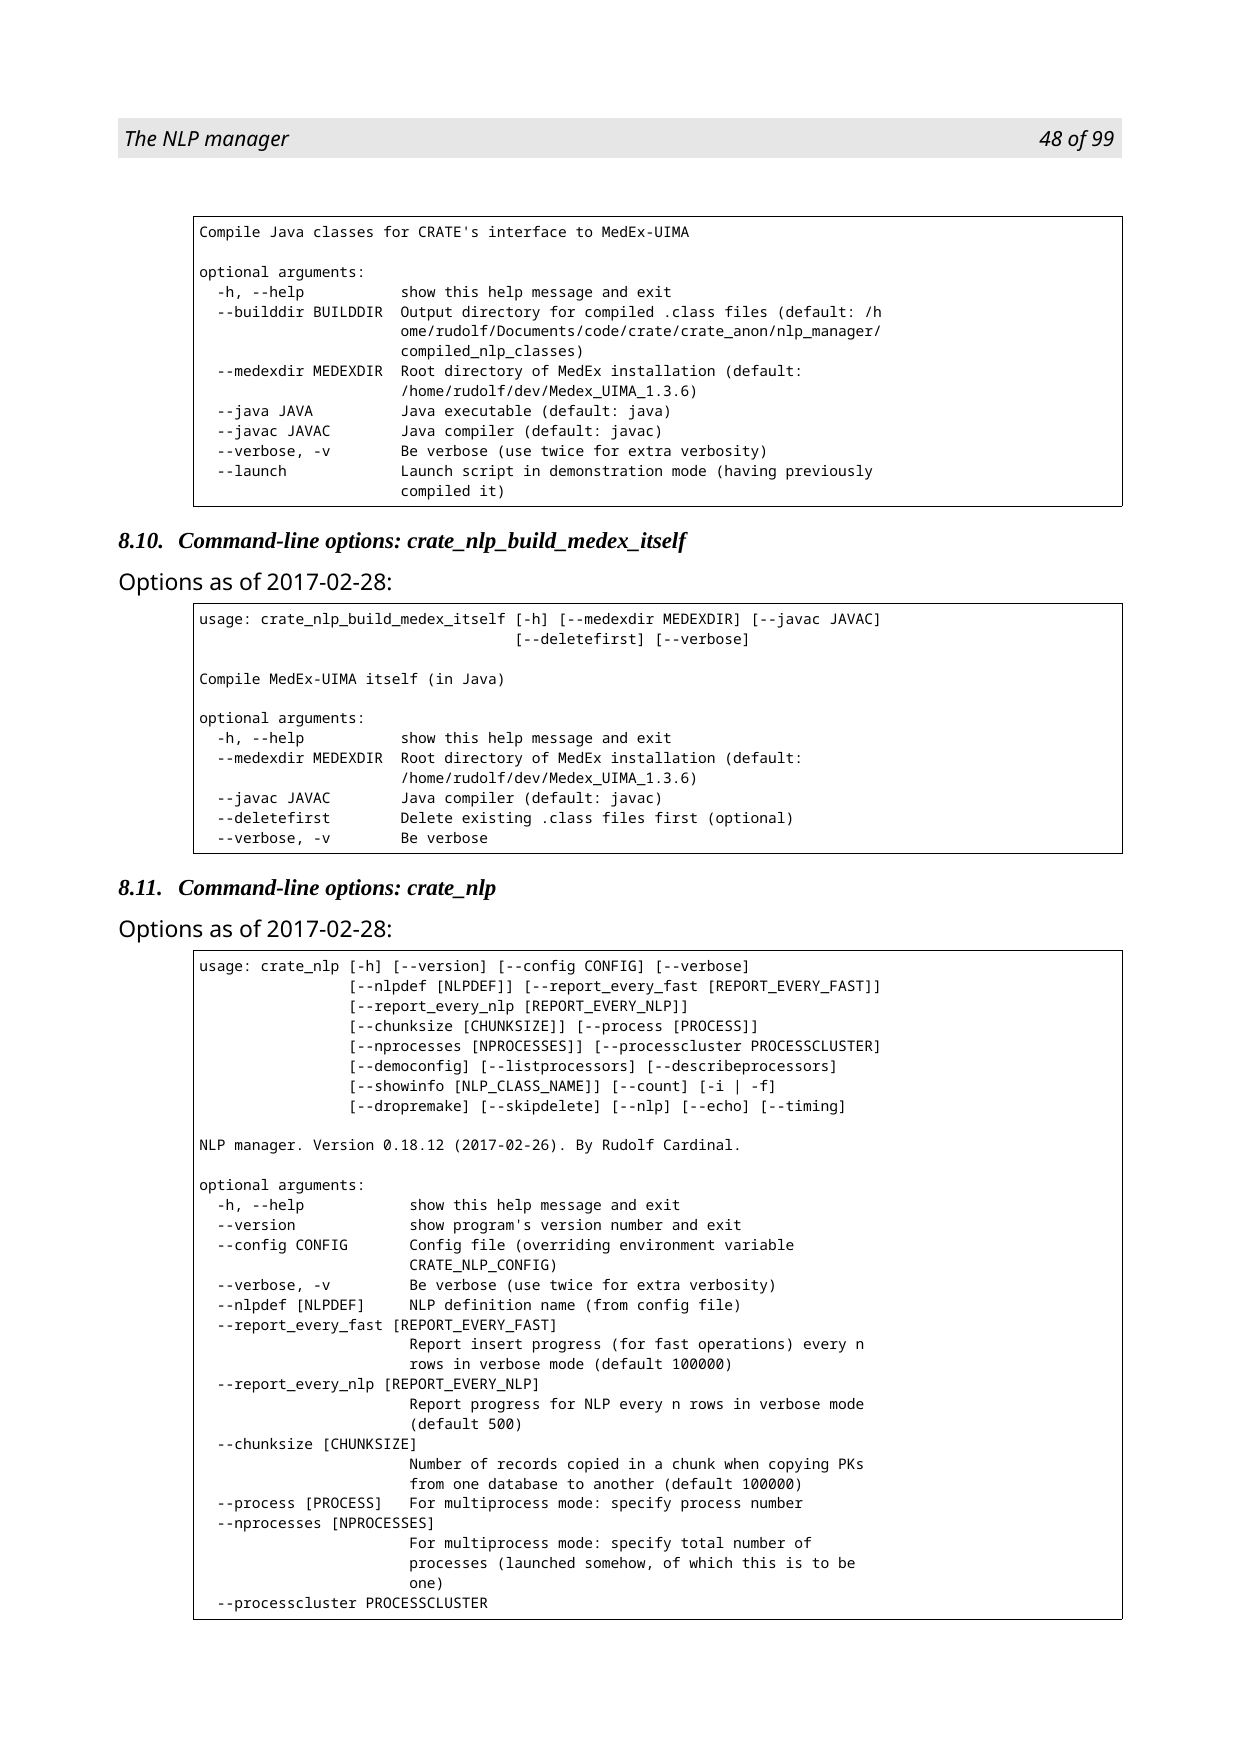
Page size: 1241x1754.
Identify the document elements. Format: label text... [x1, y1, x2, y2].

table_header Compile Java classes for CRATE's interface to MedEx-UIMA optional arguments: -h, --help show this help message and exit --builddir BUILDDIR Output directory for compiled .class files (default: /h ome/rudolf/Documents/code/crate/crate_anon/nlp_manager/ compiled_nlp_classes) --medexdir MEDEXDIR Root directory of MedEx installation (default: /home/rudolf/dev/Medex_UIMA_1.3.6) --java JAVA Java executable (default: java) --javac JAVAC Java compiler (default: javac) --verbose, -v Be verbose (use twice for extra verbosity) --launch Launch script in demonstration mode (having previously compiled it) [194, 217, 1122, 506]
table_header usage: crate_nlp_build_medex_itself [-h] [--medexdir MEDEXDIR] [--javac JAVAC] [--deletefirst] [--verbose] Compile MedEx-UIMA itself (in Java) optional arguments: -h, --help show this help message and exit --medexdir MEDEXDIR Root directory of MedEx installation (default: /home/rudolf/dev/Medex_UIMA_1.3.6) --javac JAVAC Java compiler (default: javac) --deletefirst Delete existing .class files first (optional) --verbose, -v Be verbose [194, 604, 1122, 853]
text Options as of 2017-02-28: [118, 913, 1122, 944]
subtitle Command-line options: crate_nlp_build_medex_itself [118, 527, 1122, 553]
table_header usage: crate_nlp [-h] [--version] [--config CONFIG] [--verbose] [--nlpdef [NLPDEF]] [--report_every_fast [REPORT_EVERY_FAST]] [--report_every_nlp [REPORT_EVERY_NLP]] [--chunksize [CHUNKSIZE]] [--process [PROCESS]] [--nprocesses [NPROCESSES]] [--processcluster PROCESSCLUSTER] [--democonfig] [--listprocessors] [--describeprocessors] [--showinfo [NLP_CLASS_NAME]] [--count] [-i | -f] [--dropremake] [--skipdelete] [--nlp] [--echo] [--timing] NLP manager. Version 0.18.12 (2017-02-26). By Rudolf Cardinal. optional arguments: -h, --help show this help message and exit --version show program's version number and exit --config CONFIG Config file (overriding environment variable CRATE_NLP_CONFIG) --verbose, -v Be verbose (use twice for extra verbosity) --nlpdef [NLPDEF] NLP definition name (from config file) --report_every_fast [REPORT_EVERY_FAST] Report insert progress (for fast operations) every n rows in verbose mode (default 100000) --report_every_nlp [REPORT_EVERY_NLP] Report progress for NLP every n rows in verbose mode (default 500) --chunksize [CHUNKSIZE] Number of records copied in a chunk when copying PKs from one database to another (default 100000) --process [PROCESS] For multiprocess mode: specify process number --nprocesses [NPROCESSES] For multiprocess mode: specify total number of processes (launched somehow, of which this is to be one) --processcluster PROCESSCLUSTER [194, 951, 1122, 1618]
subtitle Command-line options: crate_nlp [118, 874, 1122, 901]
text Options as of 2017-02-28: [118, 566, 1122, 597]
